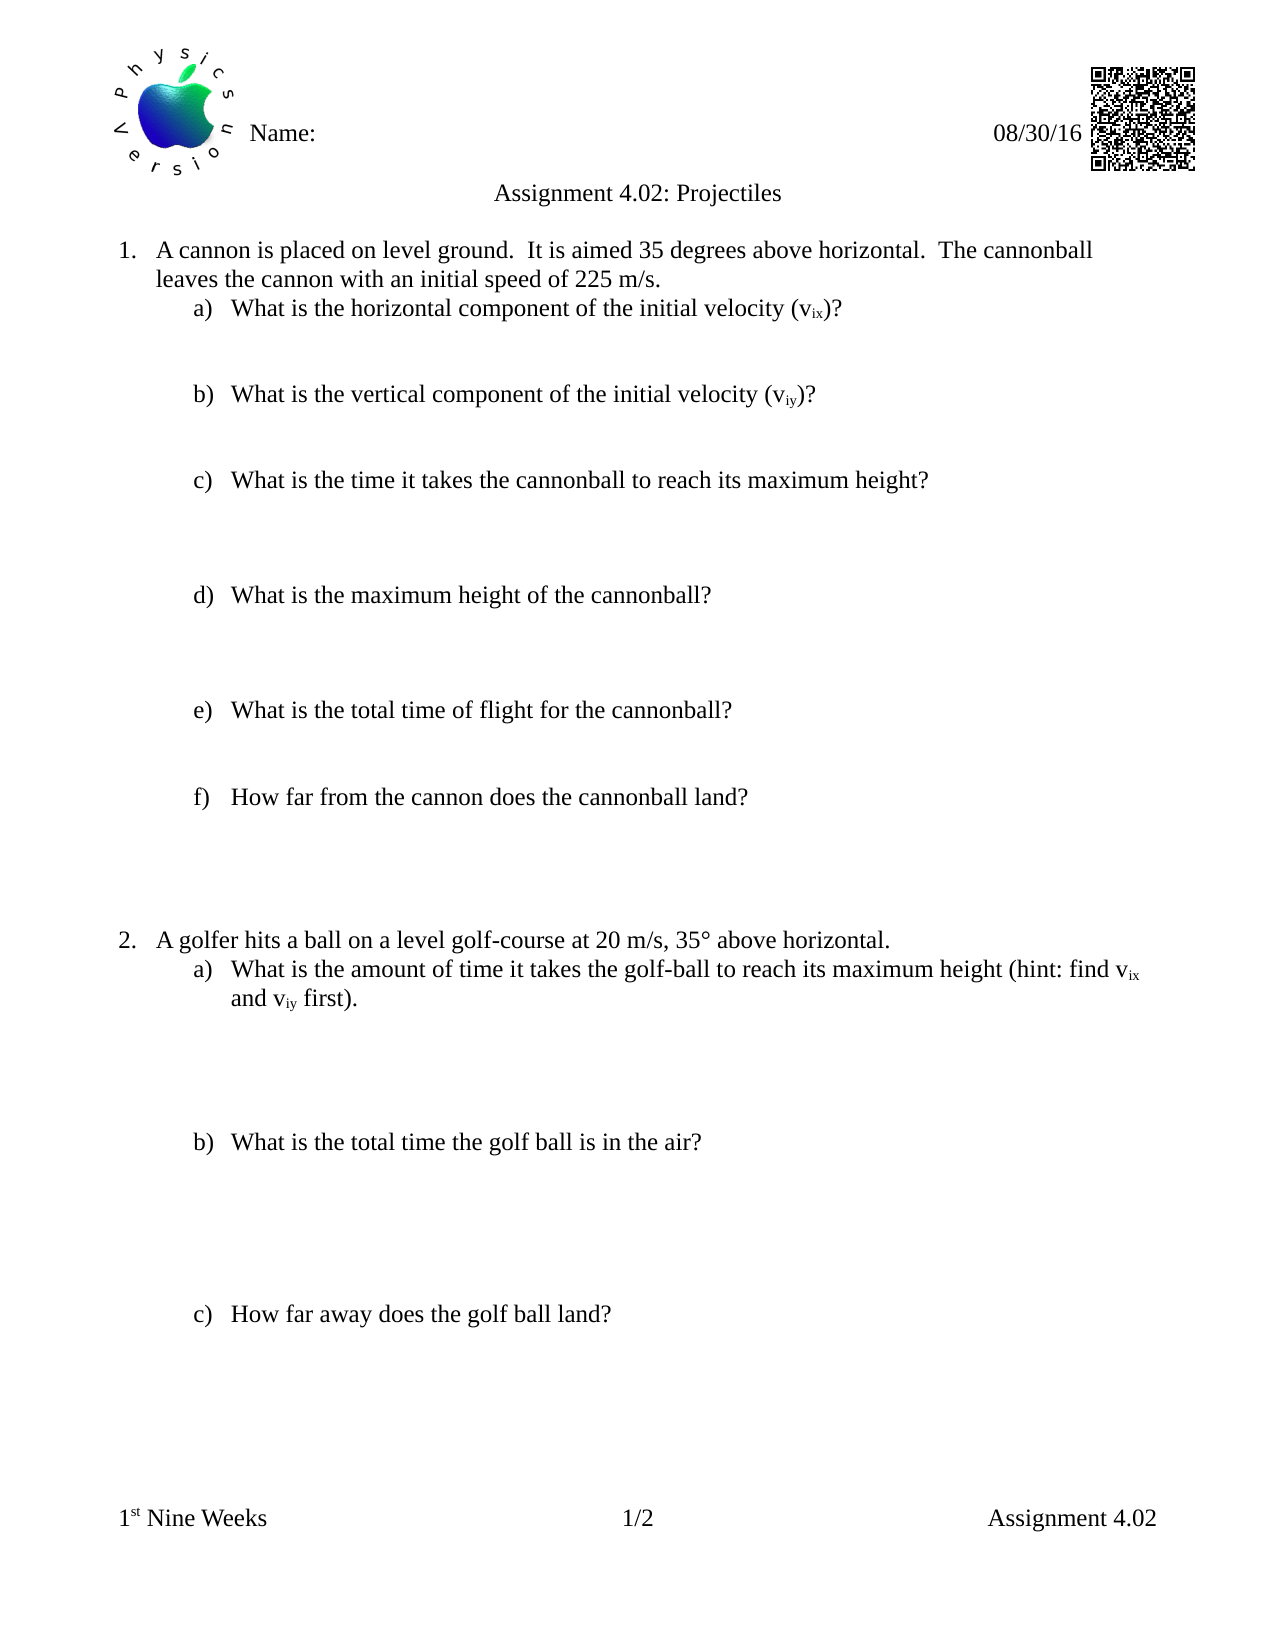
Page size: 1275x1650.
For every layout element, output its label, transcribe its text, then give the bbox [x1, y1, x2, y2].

list How far from the cannon does the cannonball land? [193, 782, 1157, 811]
list What is the amount of time it takes the golf-ball to reach its maximum height (hint: find vix and viy first). [193, 954, 1157, 1012]
list What is the horizontal component of the initial velocity (vix)? [193, 293, 1157, 322]
list What is the total time of flight for the cannonball? [193, 696, 1157, 724]
picture [113, 48, 234, 176]
list How far away does the golf ball land? [193, 1299, 1157, 1328]
list What is the total time the golf ball is in the air? [193, 1127, 1157, 1156]
list A golfer hits a ball on a level golf-course at 20 m/s, 35° above horizontal. [118, 926, 1157, 954]
text Assignment 4.02: Projectiles [118, 176, 1157, 207]
list What is the time it takes the cannonball to reach its maximum height? [193, 466, 1157, 494]
list What is the vertical component of the initial velocity (viy)? [193, 379, 1157, 408]
list A cannon is placed on level ground. It is aimed 35 degrees above horizontal. The cannonball leaves the cannon with an initial speed of 225 m/s. [118, 236, 1157, 293]
list What is the maximum height of the cannonball? [193, 581, 1157, 609]
picture [1082, 58, 1203, 179]
